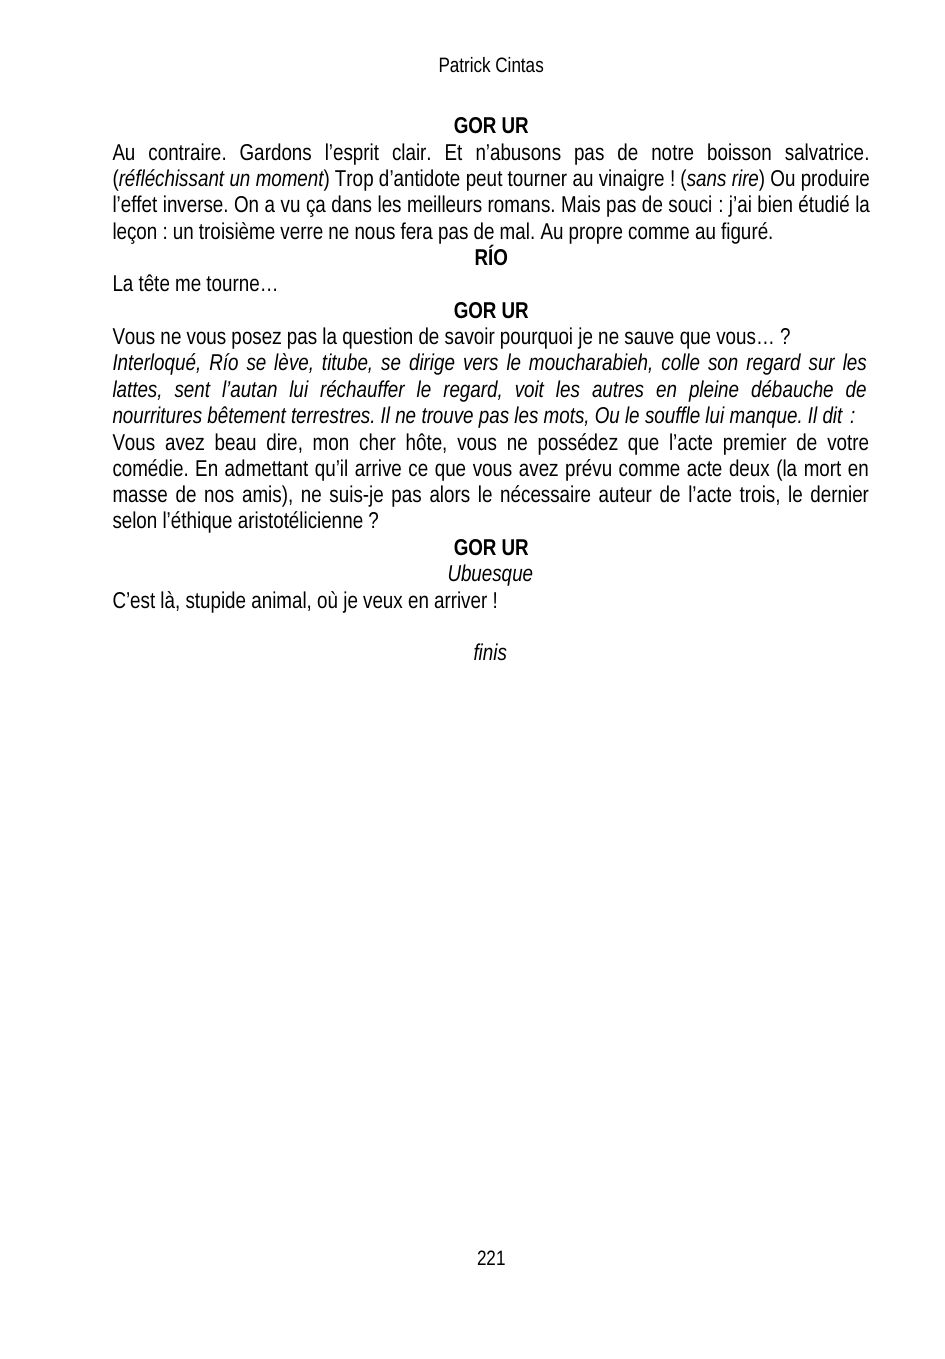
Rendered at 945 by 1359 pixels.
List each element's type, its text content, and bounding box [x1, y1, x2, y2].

text La tête me tourne… [112, 270, 870, 297]
text Au contraire. Gardons l’esprit clair. Et n’abusons pas de notre boisson salvatrice. (réfléchissant un moment) Trop d’antidote peut tourner au vinaigre ! (sans rire) Ou produire l’effet inverse. On a vu ça dans les meilleurs romans. Mais pas de souci : j’ai bien étudié la leçon : un troisième verre ne nous fera pas de mal. Au propre comme au figuré. [112, 138, 870, 244]
text RÍO [112, 244, 870, 270]
text finis [112, 639, 870, 666]
text Vous ne vous posez pas la question de savoir pourquoi je ne sauve que vous… ? [112, 323, 870, 349]
text C’est là, stupide animal, où je veux en arriver ! [112, 587, 870, 613]
text GOR UR [112, 297, 870, 323]
text Vous avez beau dire, mon cher hôte, vous ne possédez que l’acte premier de votre comédie. En admettant qu’il arrive ce que vous avez prévu comme acte deux (la mort en masse de nos amis), ne suis-je pas alors le nécessaire auteur de l’acte trois, le dernier selon l’éthique aristotélicienne ? [112, 428, 870, 534]
text GOR UR [112, 112, 870, 138]
text Ubuesque [112, 560, 870, 587]
text Interloqué, Río se lève, titube, se dirige vers le moucharabieh, colle son regard sur les lattes, sent l’autan lui réchauffer le regard, voit les autres en pleine débauche de nourritures bêtement terrestres. Il ne trouve pas les mots, Ou le souffle lui manque. Il dit : [112, 349, 870, 428]
text GOR UR [112, 534, 870, 560]
